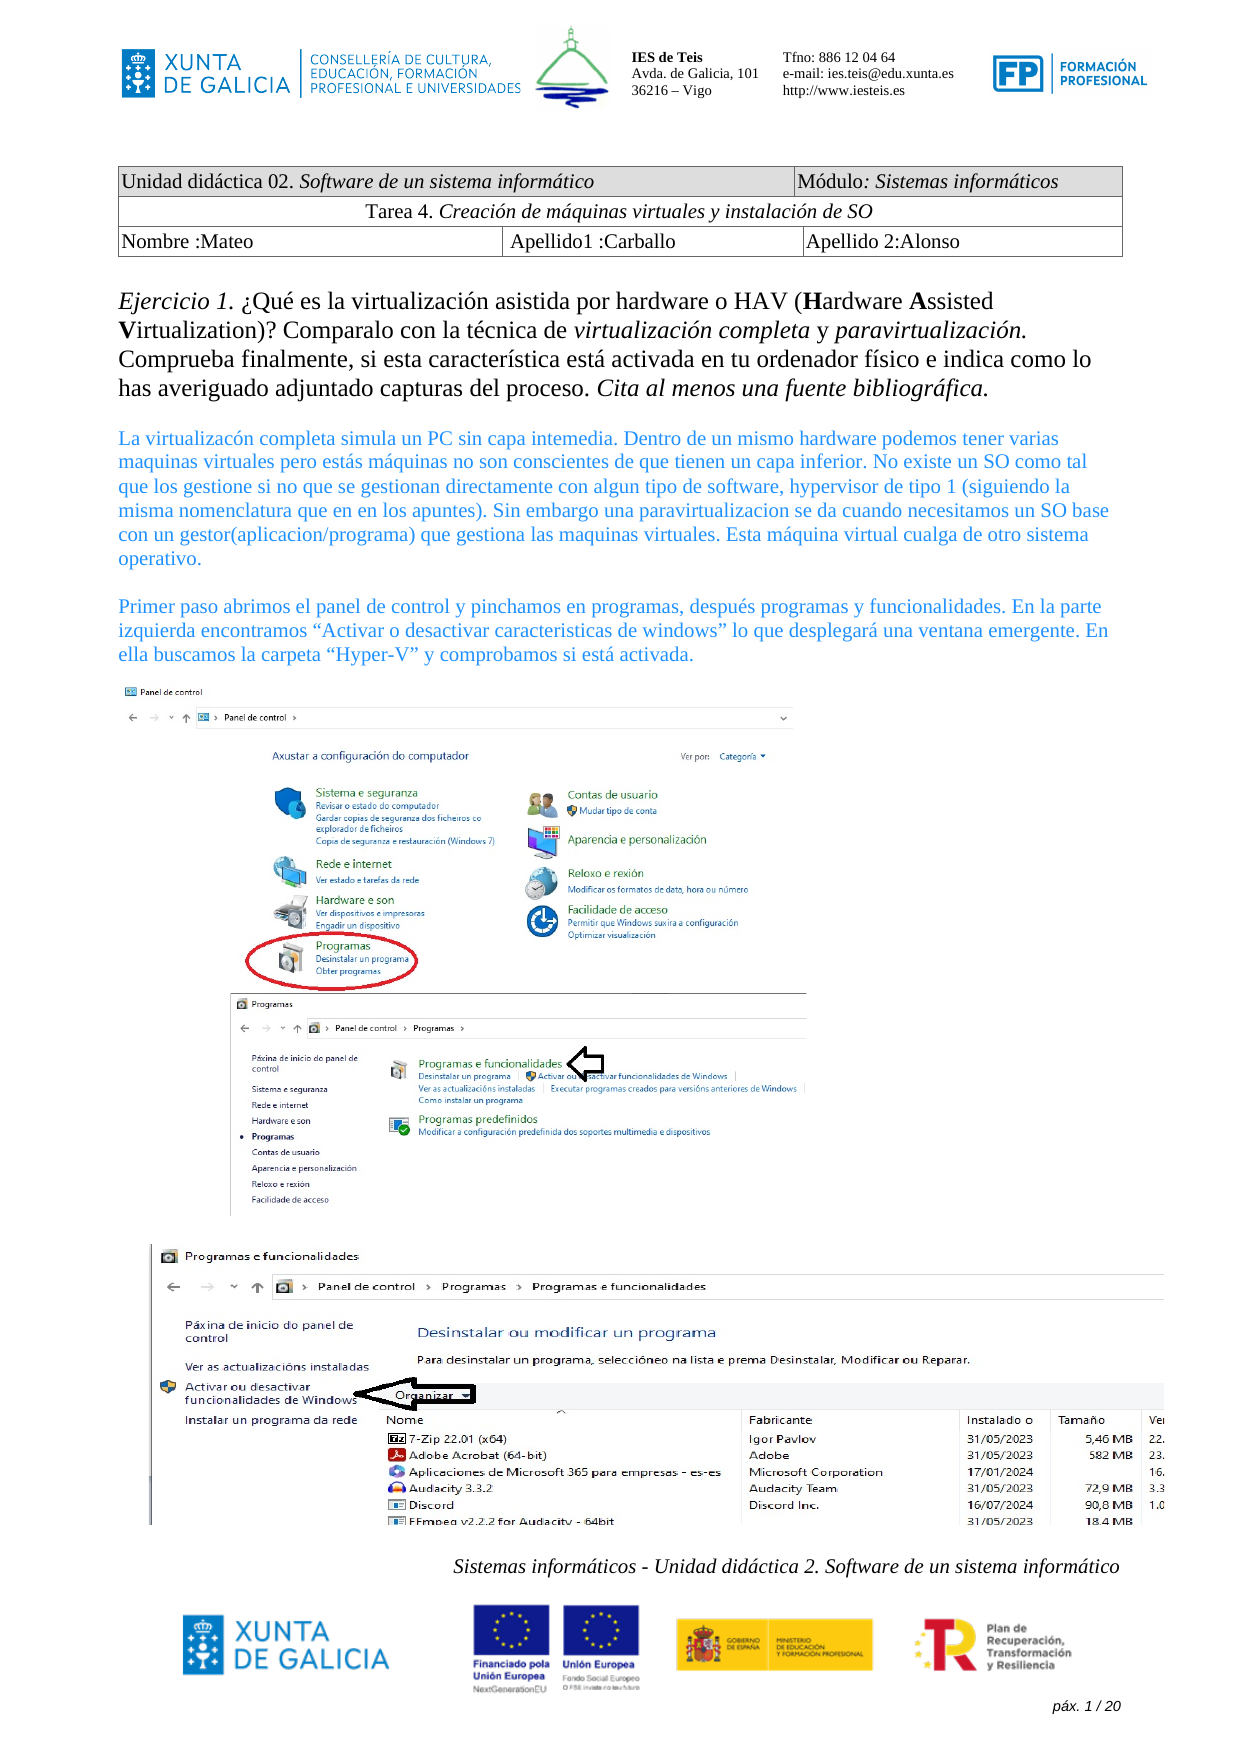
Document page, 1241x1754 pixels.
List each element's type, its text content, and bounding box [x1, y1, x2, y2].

picture [534, 25, 611, 110]
table_cell Apellido 2:Alonso [804, 227, 1122, 256]
picture [121, 49, 521, 98]
table_cell Tarea 4. Creación de máquinas virtuales y instalación de SO [119, 197, 1122, 226]
table_cell Apellido1 :Carballo [503, 227, 803, 256]
table_header Unidad didáctica 02. Software de un sistema informático [119, 167, 794, 196]
text Comprueba finalmente, si esta característica está activada en tu ordenador físico e indica como lo has averiguado adjuntado capturas del proceso. Cita al menos una fuente bibliográfica. [118, 344, 1122, 401]
text La virtualizacón completa simula un PC sin capa intemedia. Dentro de un mismo hardware podemos tener varias maquinas virtuales pero estás máquinas no son conscientes de que tienen un capa inferior. No existe un SO como tal que los gestione si no que se gestionan directamente con algun tipo de software, hypervisor de tipo 1 (siguiendo la misma nomenclatura que en en los apuntes). Sin embargo una paravirtualizacion se da cuando necesitamos un SO base con un gestor(aplicacion/programa) que gestiona las maquinas virtuales. Esta máquina virtual cualga de otro sistema operativo. [118, 425, 1122, 570]
table_header Módulo: Sistemas informáticos [795, 167, 1122, 196]
picture [989, 50, 1153, 97]
text Ejercicio 1. ¿Qué es la virtualización asistida por hardware o HAV (Hardware Assisted Virtualization)? Comparalo con la técnica de virtualización completa y paravirtualización. [118, 286, 1122, 344]
picture [119, 682, 807, 1216]
text Primer paso abrimos el panel de control y pinchamos en programas, después programas y funcionalidades. En la parte izquierda encontramos “Activar o desactivar caracteristicas de windows” lo que desplegará una ventana emergente. En ella buscamos la carpeta “Hyper-V” y comprobamos si está activada. [118, 594, 1122, 666]
picture [182, 1593, 1085, 1700]
table_cell Nombre :Mateo [119, 227, 502, 256]
picture [148, 1244, 1165, 1525]
